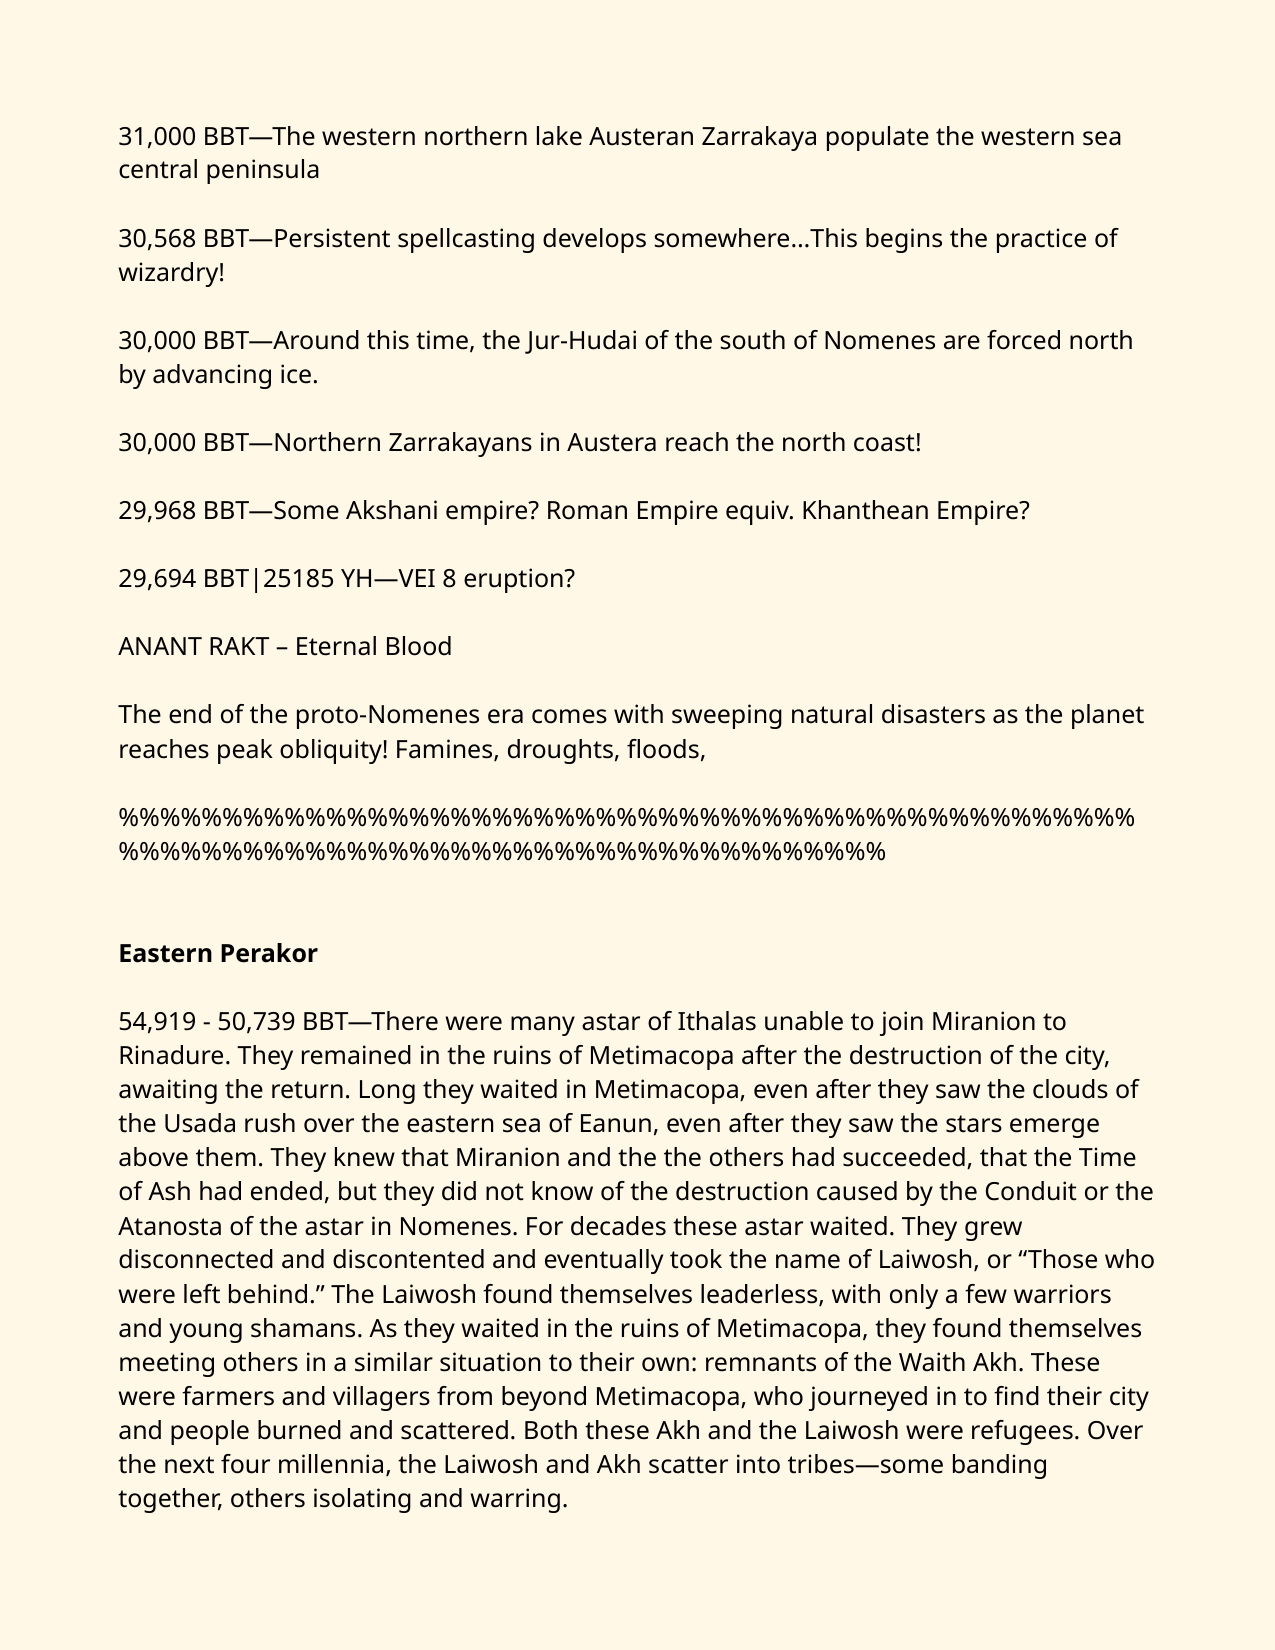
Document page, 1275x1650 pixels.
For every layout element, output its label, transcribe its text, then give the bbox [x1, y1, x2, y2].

text 30,568 BBT—Persistent spellcasting develops somewhere…This begins the practice of wizardry! [118, 220, 1157, 288]
text 54,919 - 50,739 BBT—There were many astar of Ithalas unable to join Miranion to Rinadure. They remained in the ruins of Metimacopa after the destruction of the city, awaiting the return. Long they waited in Metimacopa, even after they saw the clouds of the Usada rush over the eastern sea of Eanun, even after they saw the stars emerge above them. They knew that Miranion and the the others had succeeded, that the Time of Ash had ended, but they did not know of the destruction caused by the Conduit or the Atanosta of the astar in Nomenes. For decades these astar waited. They grew disconnected and discontented and eventually took the name of Laiwosh, or “Those who were left behind.” The Laiwosh found themselves leaderless, with only a few warriors and young shamans. As they waited in the ruins of Metimacopa, they found themselves meeting others in a similar situation to their own: remnants of the Waith Akh. These were farmers and villagers from beyond Metimacopa, who journeyed in to find their city and people burned and scattered. Both these Akh and the Laiwosh were refugees. Over the next four millennia, the Laiwosh and Akh scatter into tribes—some banding together, others isolating and warring. [118, 1004, 1157, 1515]
text Eastern Perakor [118, 936, 1157, 970]
text 29,968 BBT—Some Akshani empire? Roman Empire equiv. Khanthean Empire? [118, 493, 1157, 527]
text 30,000 BBT—Northern Zarrakayans in Austera reach the north coast! [118, 425, 1157, 459]
text %%%%%%%%%%%%%%%%%%%%%%%%%%%%%%%%%%%%%%%%%%%%%%%%%%%%%%%%%%%%%%%%%%%%%%%%%%%%%%%%%%%%%% [118, 799, 1157, 867]
text The end of the proto-Nomenes era comes with sweeping natural disasters as the planet reaches peak obliquity! Famines, droughts, floods, [118, 697, 1157, 765]
text ANANT RAKT – Eternal Blood [118, 629, 1157, 663]
text 29,694 BBT|25185 YH—VEI 8 eruption? [118, 561, 1157, 595]
text 30,000 BBT—Around this time, the Jur-Hudai of the south of Nomenes are forced north by advancing ice. [118, 322, 1157, 391]
text 31,000 BBT—The western northern lake Austeran Zarrakaya populate the western sea central peninsula [118, 118, 1157, 186]
